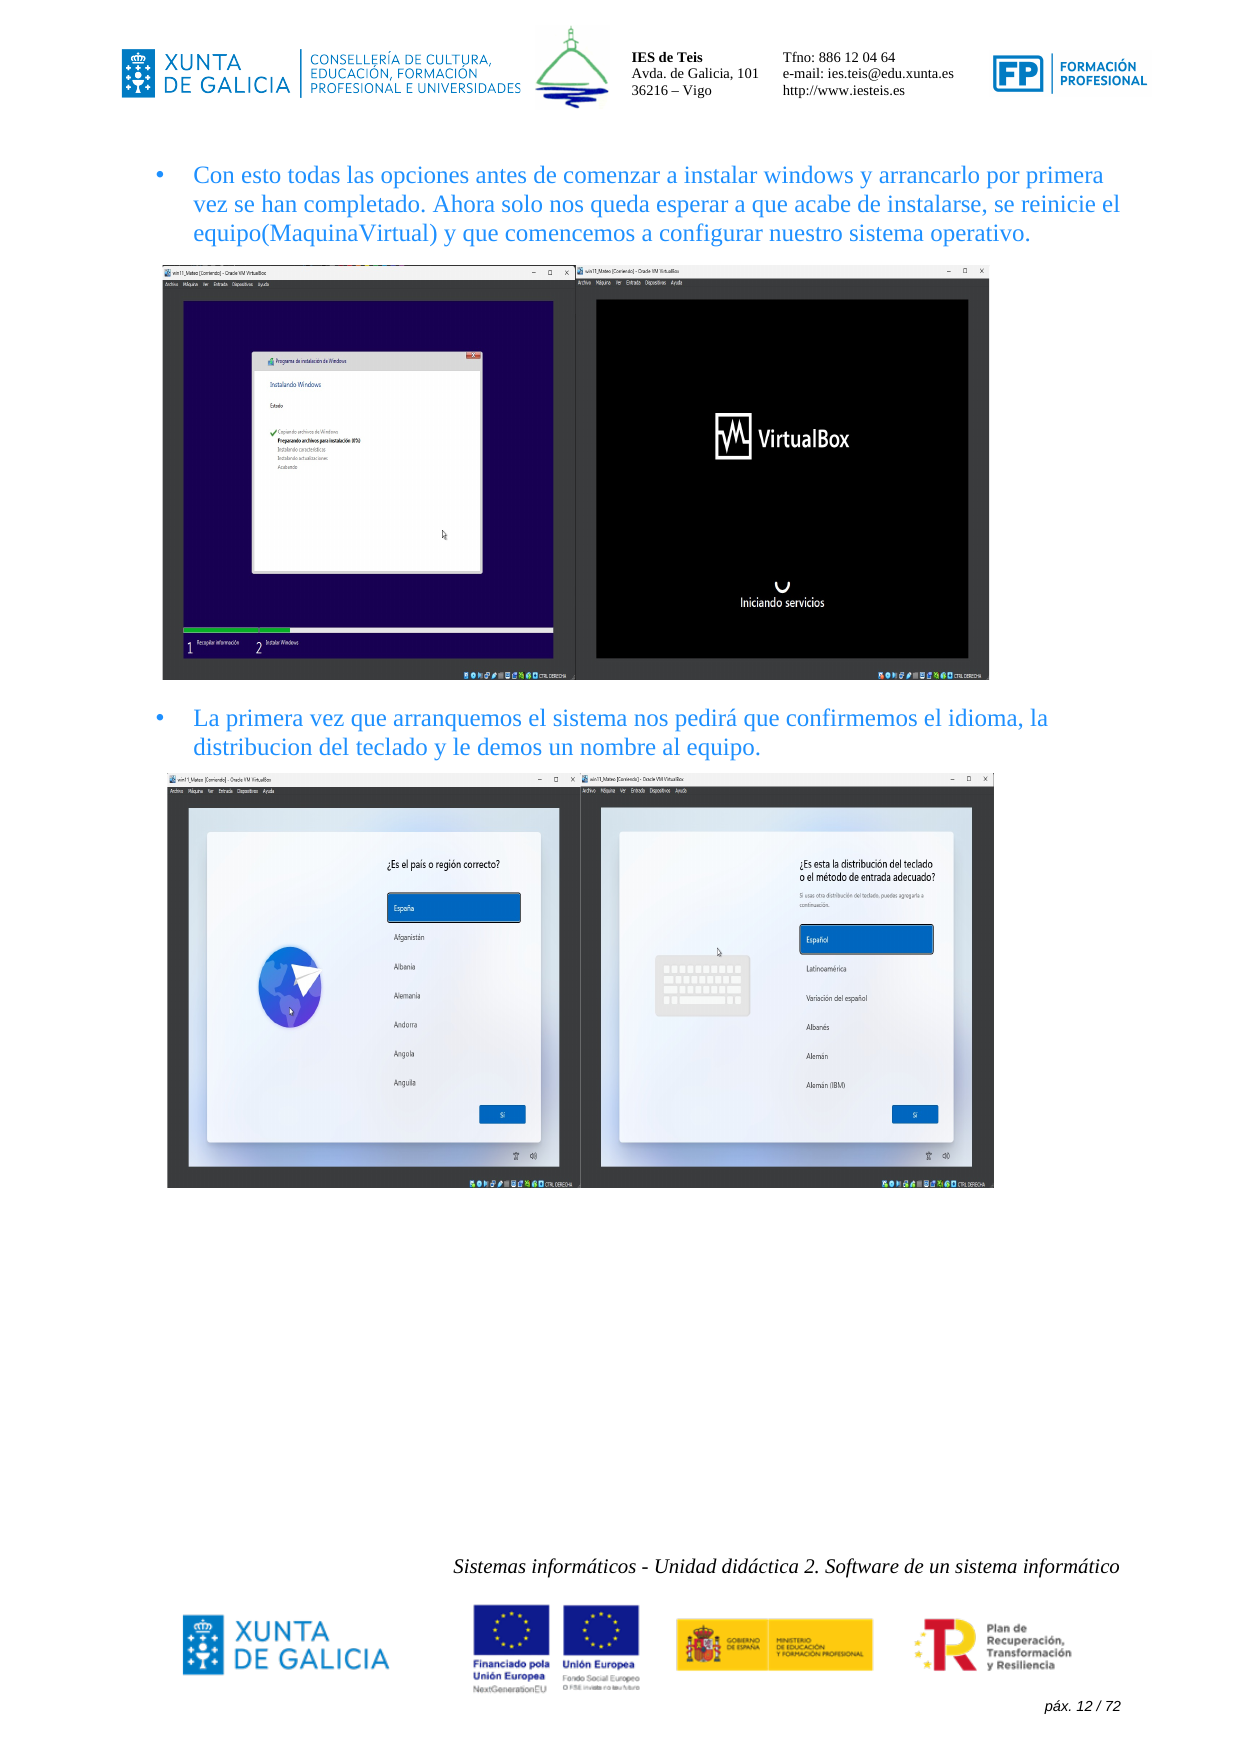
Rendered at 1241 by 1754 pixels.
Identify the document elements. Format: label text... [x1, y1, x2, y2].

picture [167, 773, 994, 1188]
picture [989, 50, 1153, 97]
picture [162, 265, 990, 680]
picture [182, 1593, 1085, 1700]
picture [534, 25, 611, 110]
list Con esto todas las opciones antes de comenzar a instalar windows y arrancarlo por primera vez se han completado. Ahora solo nos queda esperar a que acabe de instalarse, se reinicie el equipo(MaquinaVirtual) y que comencemos a configurar nuestro sistema operativo. [156, 160, 1122, 247]
list La primera vez que arranquemos el sistema nos pedirá que confirmemos el idioma, la distribucion del teclado y le demos un nombre al equipo. [156, 703, 1122, 761]
picture [121, 49, 521, 98]
